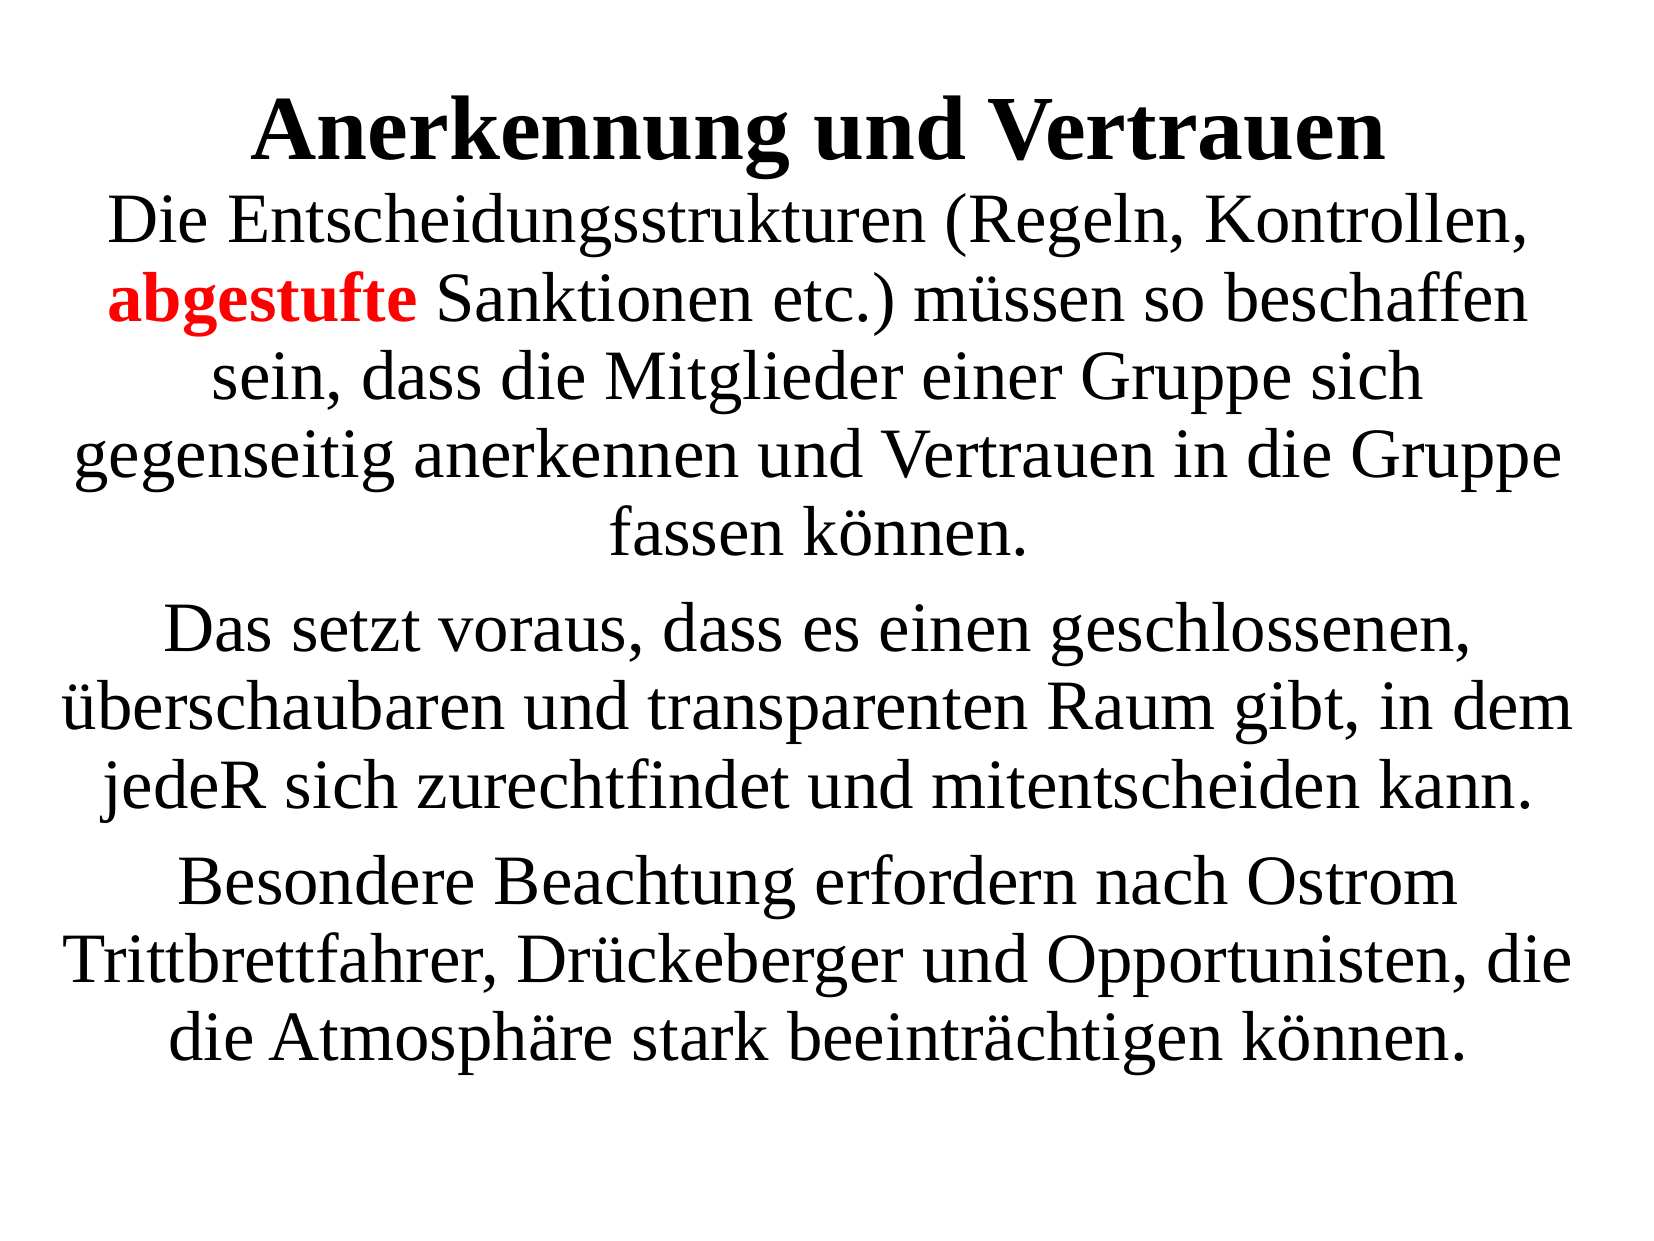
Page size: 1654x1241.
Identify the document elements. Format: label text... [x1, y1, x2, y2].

text_box Anerkennung und Vertrauen Die Entscheidungsstrukturen (Regeln, Kontrollen, abgestufte Sanktionen etc.) müssen so beschaffen sein, dass die Mitglieder einer Gruppe sich gegenseitig anerkennen und Vertrauen in die Gruppe fassen können. Das setzt voraus, dass es einen geschlossenen, überschaubaren und transparenten Raum gibt, in dem jedeR sich zurechtfindet und mitentscheiden kann. Besondere Beachtung erfordern nach Ostrom Trittbrettfahrer, Drückeberger und Opportunisten, die die Atmosphäre stark beeinträchtigen können. [47, 70, 1600, 1084]
